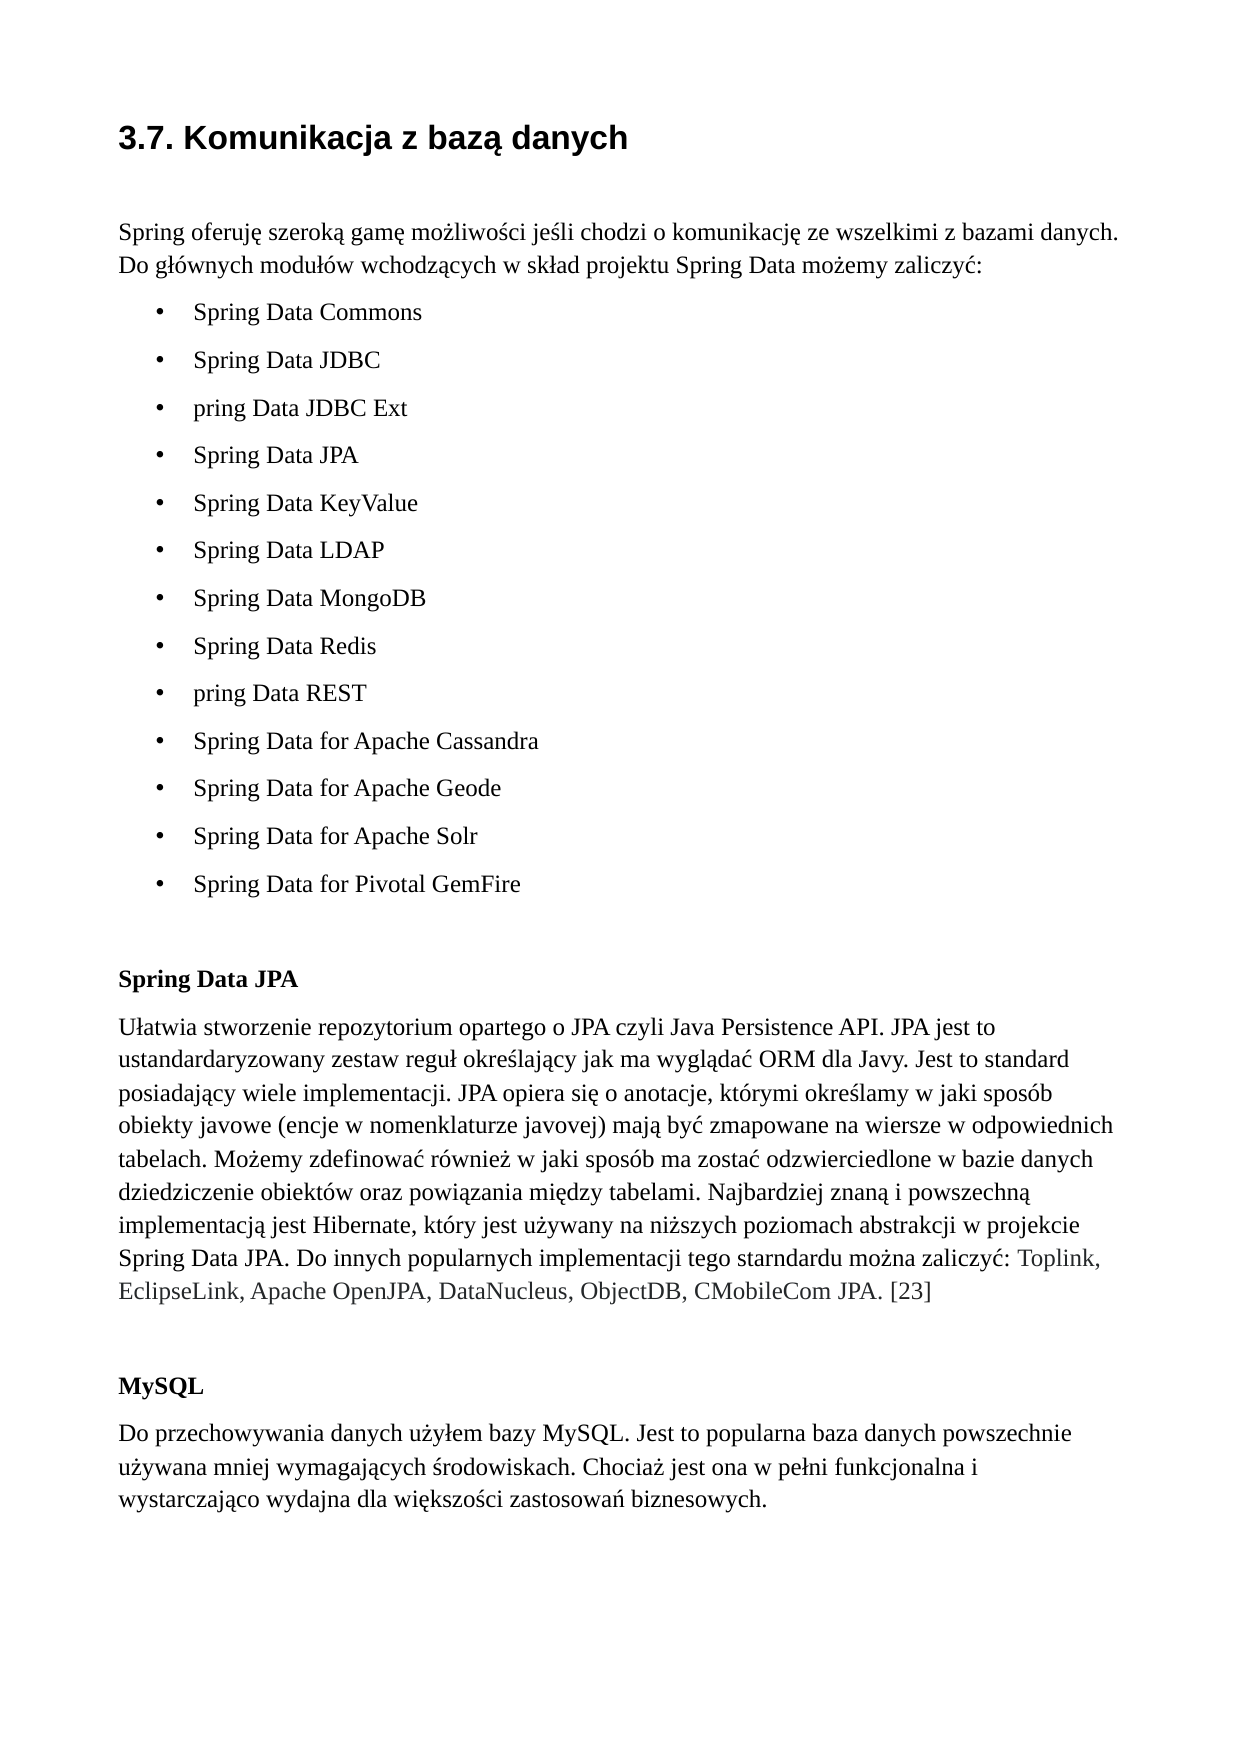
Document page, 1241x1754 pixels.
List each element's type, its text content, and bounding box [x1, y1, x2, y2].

text Ułatwia stworzenie repozytorium opartego o JPA czyli Java Persistence API. JPA jest to ustandardaryzowany zestaw reguł określający jak ma wyglądać ORM dla Javy. Jest to standard posiadający wiele implementacji. JPA opiera się o anotacje, którymi określamy w jaki sposób obiekty javowe (encje w nomenklaturze javovej) mają być zmapowane na wiersze w odpowiednich tabelach. Możemy zdefinować również w jaki sposób ma zostać odzwierciedlone w bazie danych dziedziczenie obiektów oraz powiązania między tabelami. Najbardziej znaną i powszechną implementacją jest Hibernate, który jest używany na niższych poziomach abstrakcji w projekcie Spring Data JPA. Do innych popularnych implementacji tego starndardu można zaliczyć: Toplink, EclipseLink, Apache OpenJPA, DataNucleus, ObjectDB, CMobileCom JPA. [23] [118, 1012, 1122, 1304]
subtitle 3.7. Komunikacja z bazą danych [118, 118, 1122, 157]
list Spring Data for Apache Geode [156, 773, 1122, 802]
text Do przechowywania danych użyłem bazy MySQL. Jest to popularna baza danych powszechnie używana mniej wymagających środowiskach. Chociaż jest ona w pełni funkcjonalna i wystarczająco wydajna dla większości zastosowań biznesowych. [118, 1418, 1122, 1513]
list Spring Data for Apache Solr [156, 821, 1122, 850]
list Spring Data Commons [156, 297, 1122, 326]
list pring Data REST [156, 678, 1122, 707]
list Spring Data MongoDB [156, 583, 1122, 612]
list Spring Data Redis [156, 631, 1122, 659]
text Spring oferuję szeroką gamę możliwości jeśli chodzi o komunikację ze wszelkimi z bazami danych. Do głównych modułów wchodzących w skład projektu Spring Data możemy zaliczyć: [118, 217, 1122, 279]
list Spring Data KeyValue [156, 488, 1122, 517]
list Spring Data LDAP [156, 536, 1122, 564]
list pring Data JDBC Ext [156, 393, 1122, 421]
list Spring Data for Pivotal GemFire [156, 869, 1122, 897]
list Spring Data JPA [156, 440, 1122, 469]
text MySQL [118, 1371, 1122, 1400]
list Spring Data JDBC [156, 345, 1122, 374]
text Spring Data JPA [118, 964, 1122, 993]
list Spring Data for Apache Cassandra [156, 726, 1122, 755]
